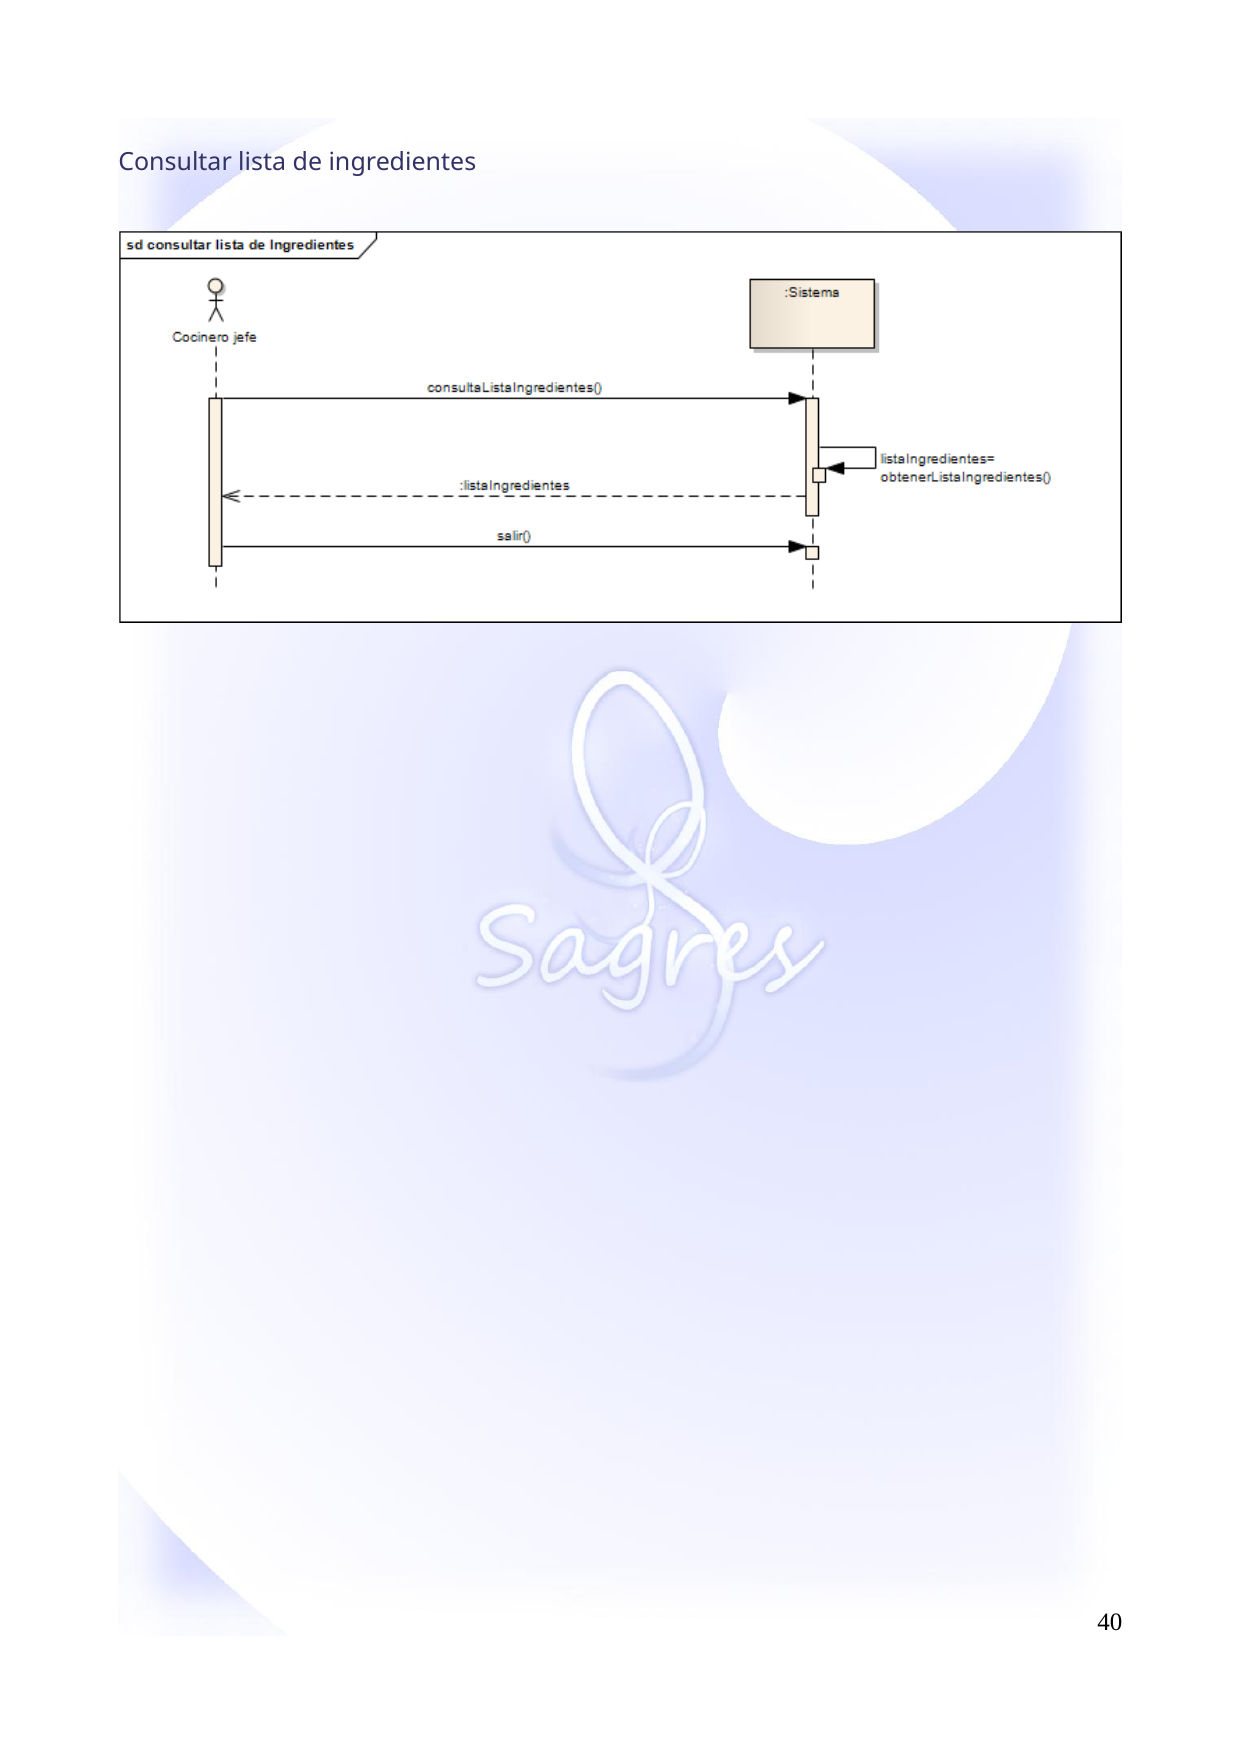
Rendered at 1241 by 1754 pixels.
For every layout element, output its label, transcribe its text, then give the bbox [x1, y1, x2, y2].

picture [118, 118, 1122, 143]
picture [118, 177, 1122, 1636]
subtitle Consultar lista de ingredientes [118, 143, 1122, 177]
